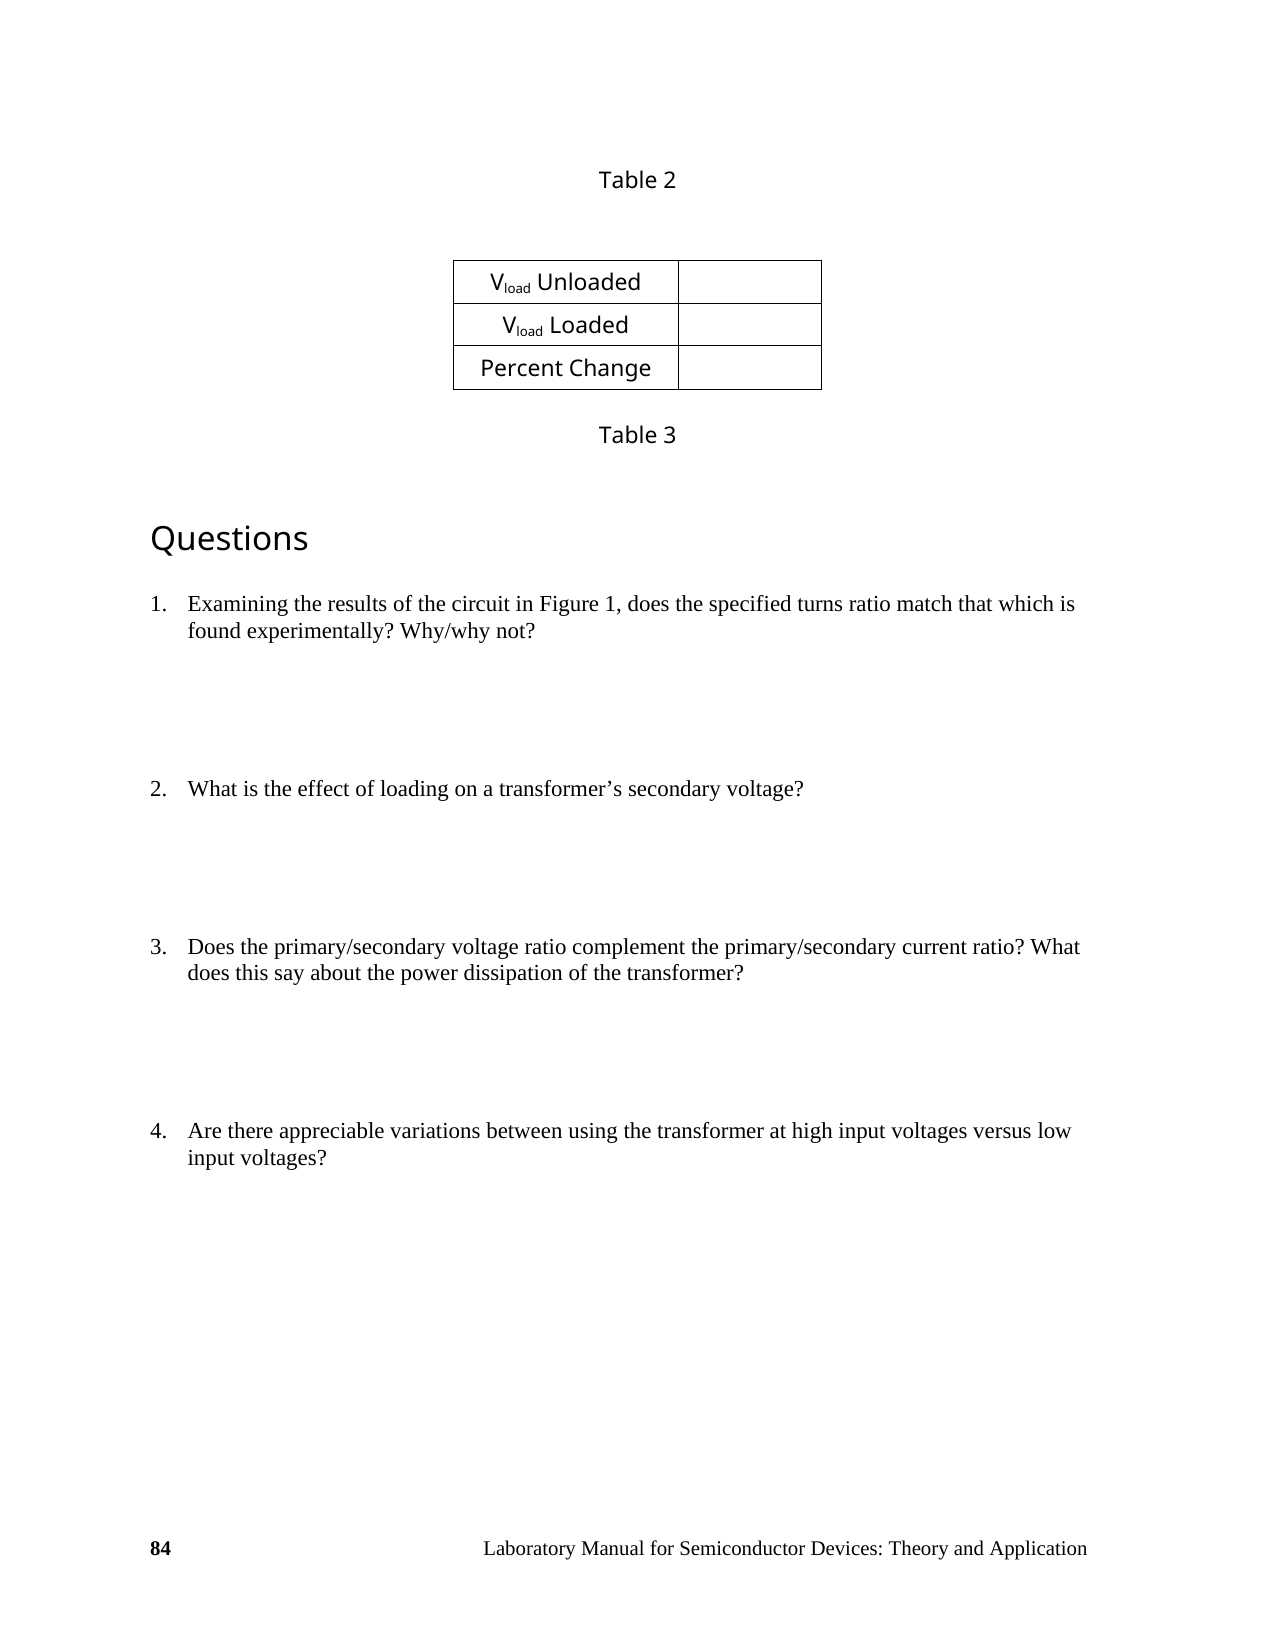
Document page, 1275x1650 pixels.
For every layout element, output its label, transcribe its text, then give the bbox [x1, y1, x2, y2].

table_cell [679, 346, 821, 389]
table_cell [679, 304, 821, 345]
text Table 3 [150, 419, 1125, 450]
table_header [679, 261, 821, 303]
table_cell Vload Loaded [454, 304, 678, 345]
table_cell Percent Change [454, 346, 678, 389]
list Examining the results of the circuit in Figure 1, does the specified turns ratio match that which is found experimentally? Why/why not? [150, 591, 1125, 643]
list Does the primary/secondary voltage ratio complement the primary/secondary current ratio? What does this say about the power dissipation of the transformer? [150, 933, 1125, 986]
list What is the effect of loading on a transformer’s secondary voltage? [150, 775, 1125, 801]
list Are there appreciable variations between using the transformer at high input voltages versus low input voltages? [150, 1118, 1125, 1170]
subtitle Questions [150, 514, 1125, 560]
table_header Vload Unloaded [454, 261, 678, 303]
text Table 2 [150, 164, 1125, 195]
